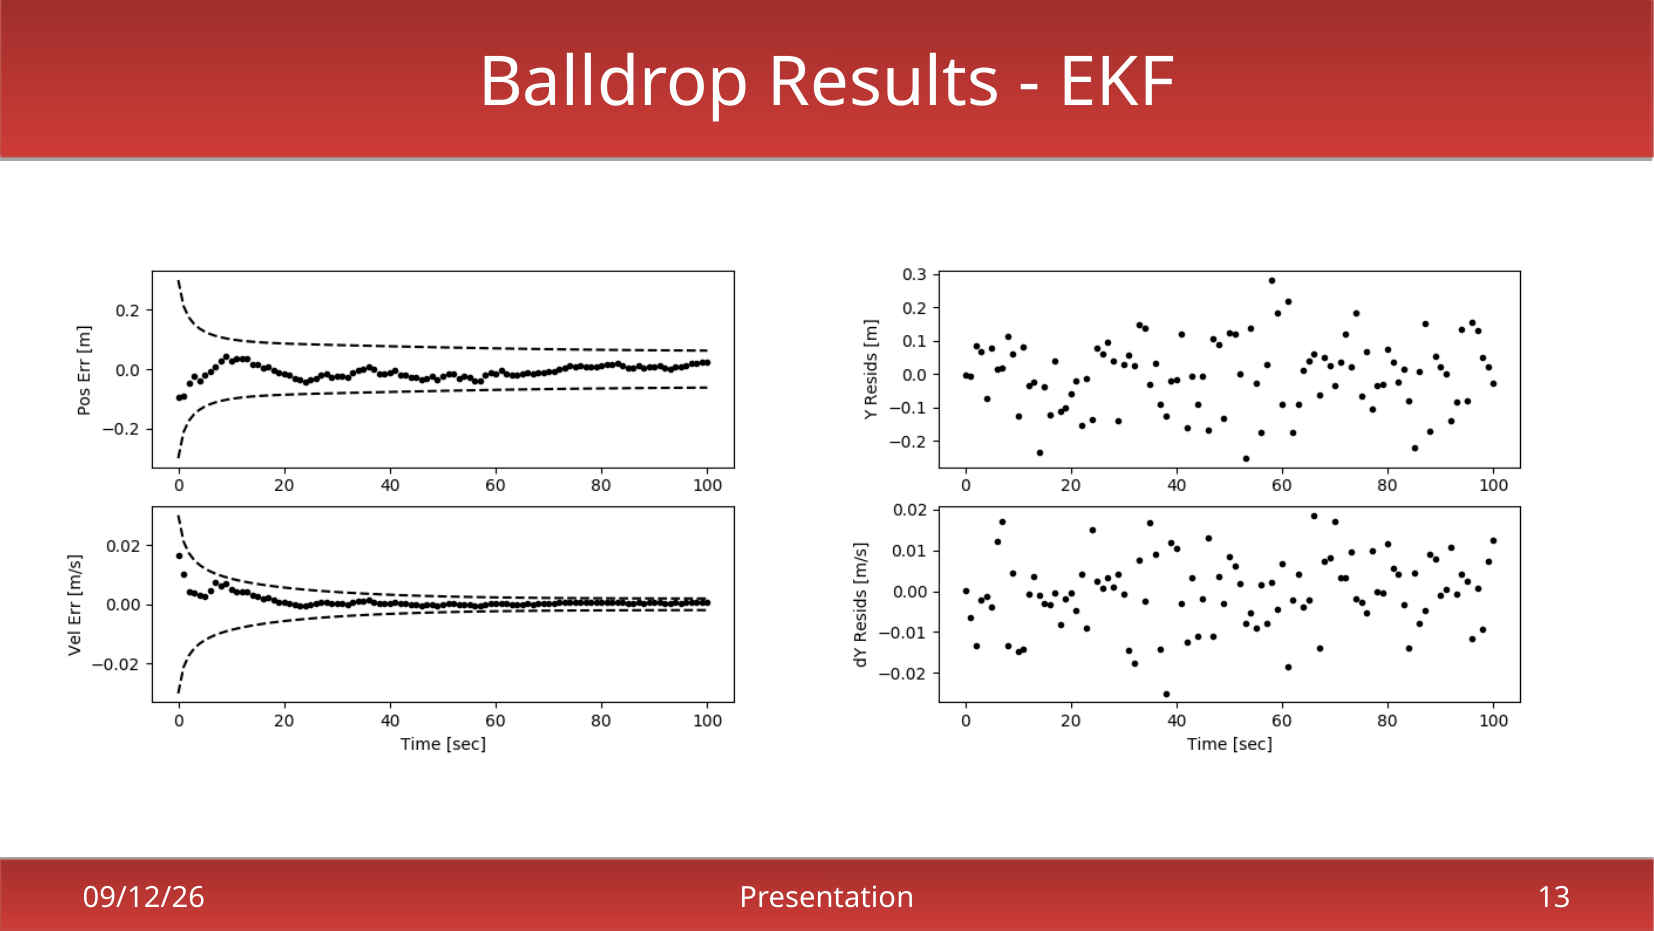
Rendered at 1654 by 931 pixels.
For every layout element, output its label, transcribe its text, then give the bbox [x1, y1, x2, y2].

title Balldrop Results - EKF [59, 23, 1595, 133]
picture [0, 857, 1654, 931]
picture [845, 204, 1595, 764]
picture [0, 0, 1654, 161]
picture [58, 204, 809, 764]
